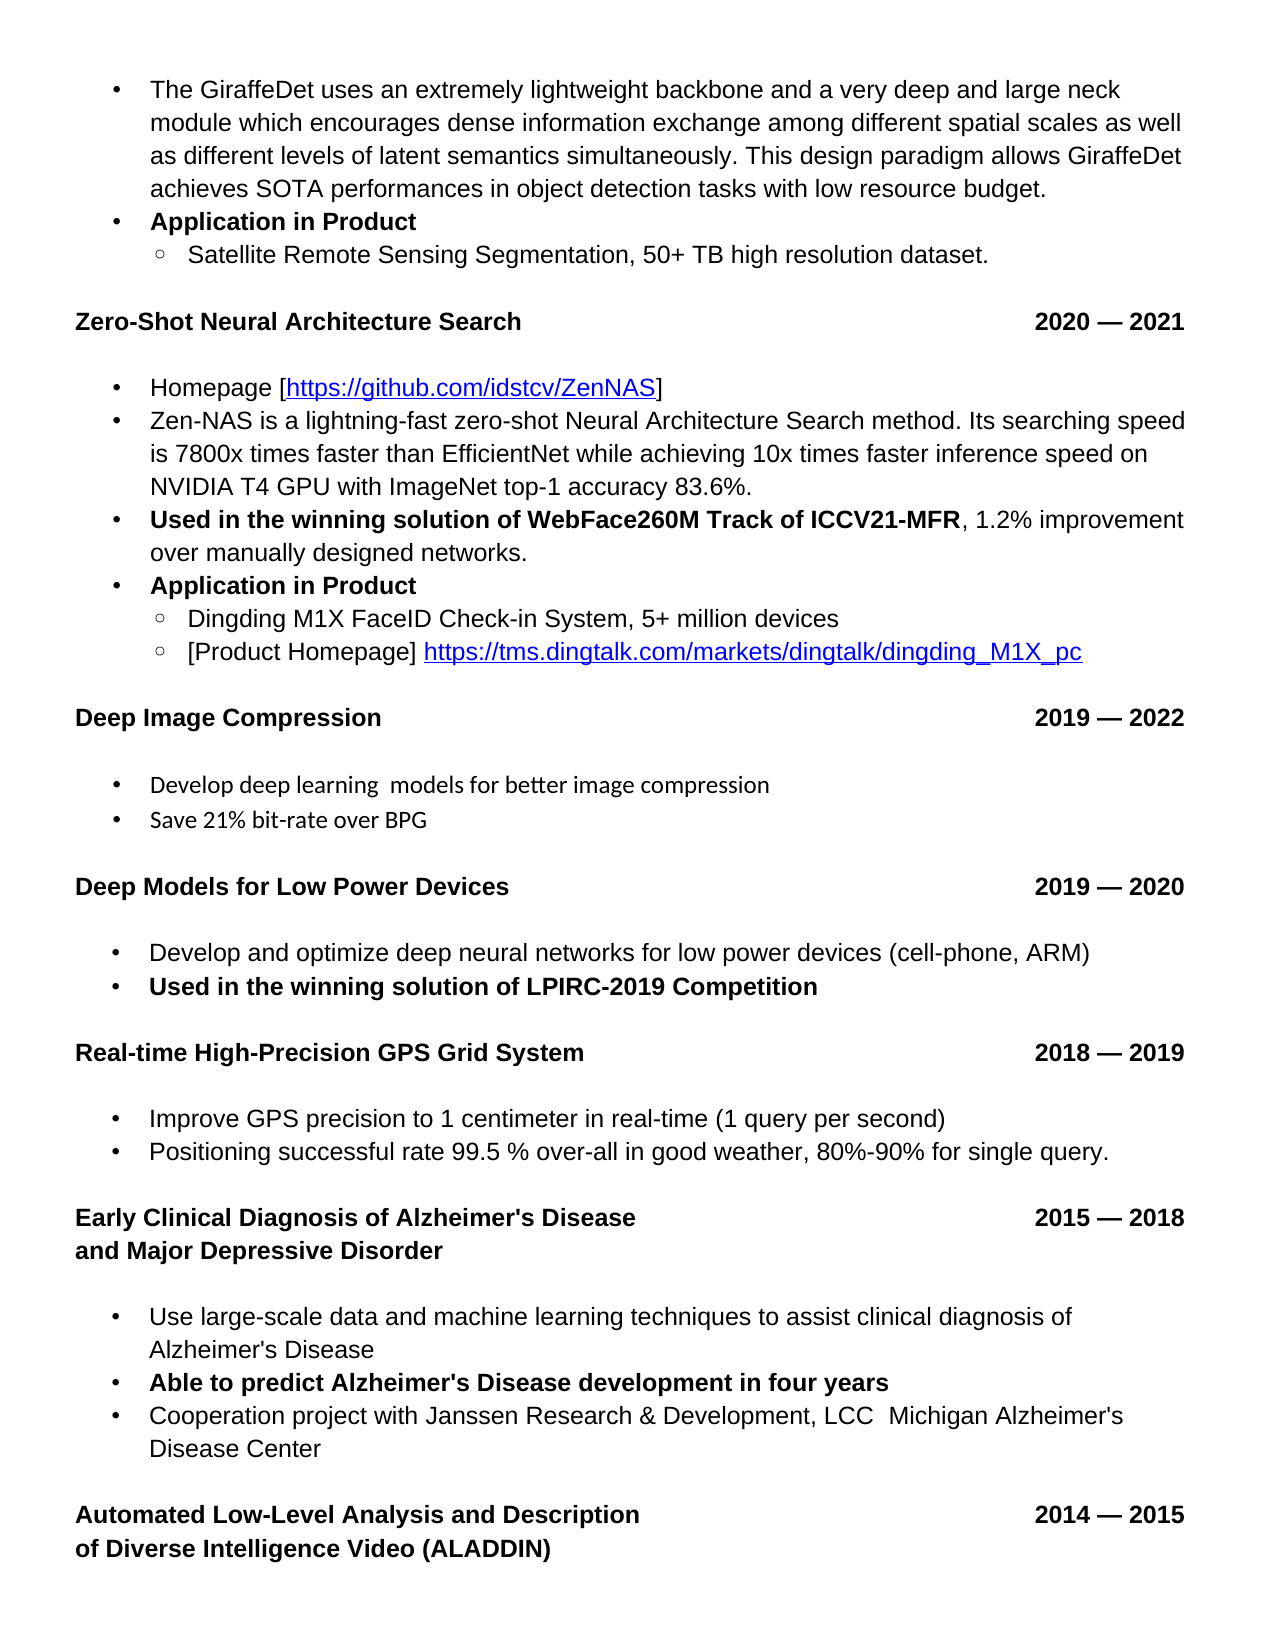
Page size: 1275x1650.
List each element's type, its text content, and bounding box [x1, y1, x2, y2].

table_header 2019 — 2020 [670, 873, 1196, 905]
list Satellite Remote Sensing Segmentation, 50+ TB high resolution dataset. [150, 240, 1200, 269]
list Application in Product [112, 207, 1200, 236]
list Application in Product [112, 571, 1200, 600]
list The GiraffeDet uses an extremely lightweight backbone and a very deep and large neck module which encourages dense information exchange among different spatial scales as well as different levels of latent semantics simultaneously. This design paradigm allows GiraffeDet achieves SOTA performances in object detection tasks with low resource budget. [112, 75, 1200, 203]
list Use large-scale data and machine learning techniques to assist clinical diagnosis of Alzheimer's Disease [111, 1302, 1200, 1364]
table_header 2018 — 2019 [670, 1038, 1196, 1071]
table_header 2020 — 2021 [670, 306, 1196, 339]
table_header Deep Models for Low Power Devices [64, 873, 670, 905]
list Improve GPS precision to 1 centimeter in real-time (1 query per second) [111, 1104, 1200, 1133]
list [Product Homepage] https://tms.dingtalk.com/markets/dingtalk/dingding_M1X_pc [150, 637, 1200, 666]
list Able to predict Alzheimer's Disease development in four years [111, 1368, 1200, 1397]
list Develop and optimize deep neural networks for low power devices (cell-phone, ARM) [111, 938, 1200, 967]
list Used in the winning solution of LPIRC-2019 Competition [111, 972, 1200, 1000]
list Develop deep learning models for better image compression [112, 769, 1200, 800]
list Save 21% bit-rate over BPG [112, 804, 1200, 835]
table_header Automated Low-Level Analysis and Description of Diverse Intelligence Video (ALADDIN) [64, 1501, 670, 1567]
table_header Real-time High-Precision GPS Grid System [64, 1038, 670, 1071]
table_header Zero-Shot Neural Architecture Search [64, 306, 670, 339]
table_header 2015 — 2018 [670, 1203, 1196, 1269]
list Zen-NAS is a lightning-fast zero-shot Neural Architecture Search method. Its searching speed is 7800x times faster than EfficientNet while achieving 10x times faster inference speed on NVIDIA T4 GPU with ImageNet top-1 accuracy 83.6%. [112, 406, 1200, 501]
list Cooperation project with Janssen Research & Development, LCC Michigan Alzheimer's Disease Center [111, 1401, 1200, 1463]
table_header Early Clinical Diagnosis of Alzheimer's Disease and Major Depressive Disorder [64, 1203, 670, 1269]
list Positioning successful rate 99.5 % over-all in good weather, 80%-90% for single query. [111, 1137, 1200, 1166]
list Used in the winning solution of WebFace260M Track of ICCV21-MFR, 1.2% improvement over manually designed networks. [112, 505, 1200, 567]
table_header 2014 — 2015 [670, 1501, 1196, 1567]
table_header Deep Image Compression [64, 703, 670, 736]
list Homepage [https://github.com/idstcv/ZenNAS] [112, 372, 1200, 401]
table_header 2019 — 2022 [670, 703, 1196, 736]
list Dingding M1X FaceID Check-in System, 5+ million devices [150, 604, 1200, 633]
